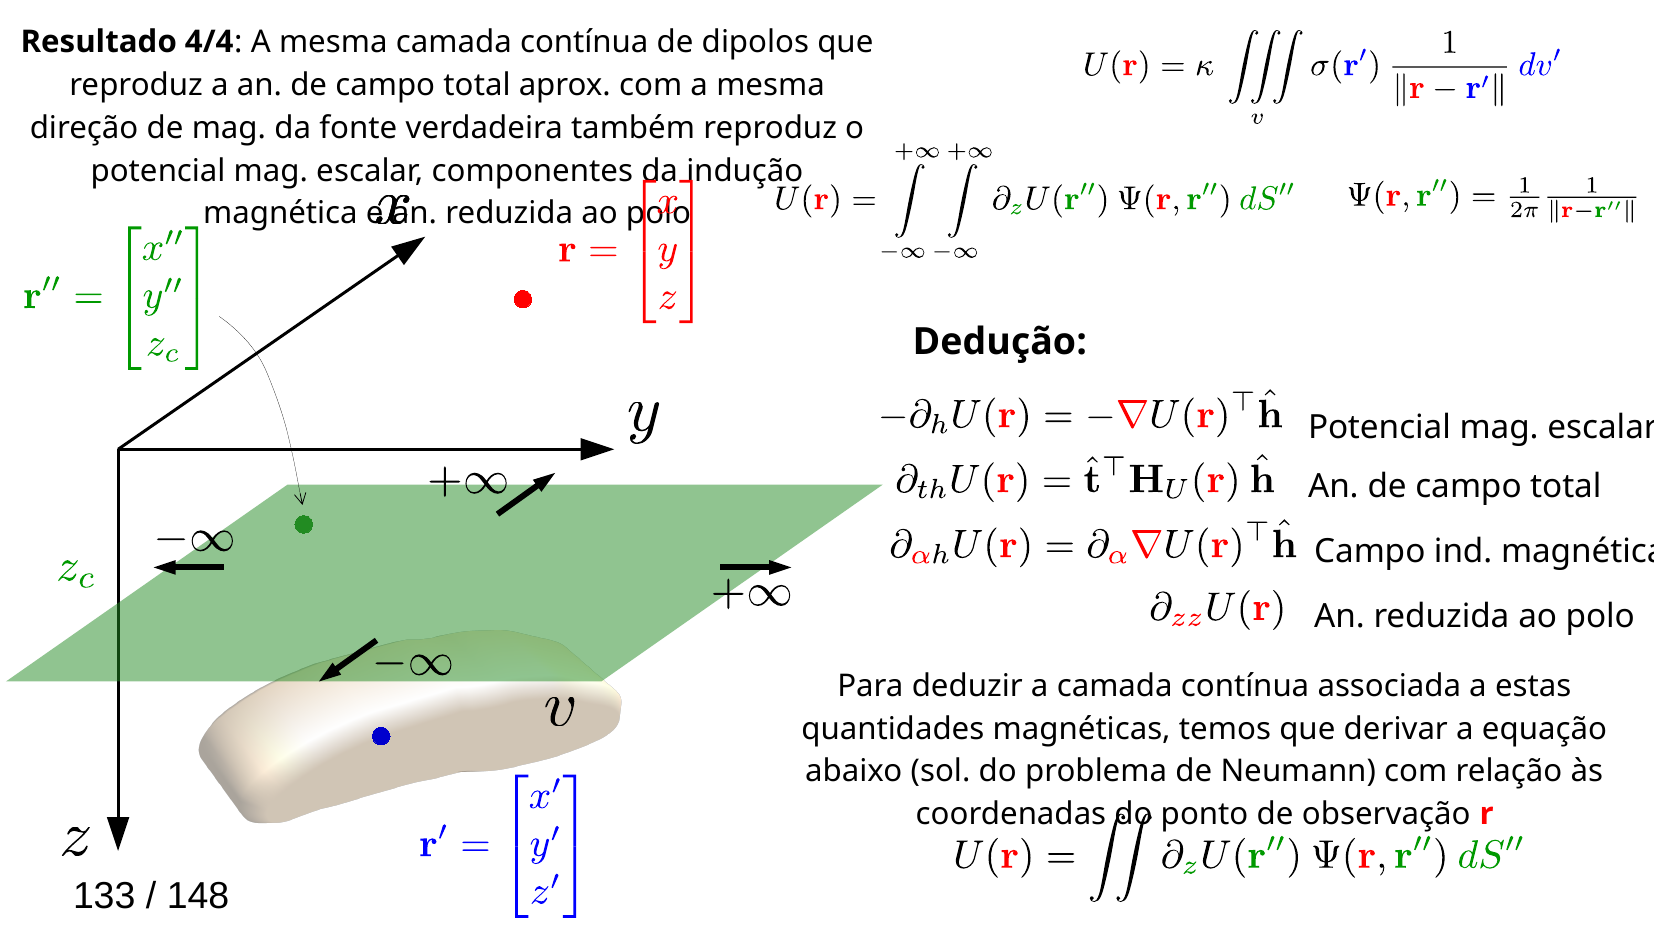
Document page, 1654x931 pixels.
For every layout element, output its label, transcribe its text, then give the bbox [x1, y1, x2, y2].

picture [56, 560, 95, 588]
text_box Para deduzir a camada contínua associada a estas quantidades magnéticas, temos que derivar a equação abaixo (sol. do problema de Neumann) com relação às coordenadas do ponto de observação r [779, 655, 1630, 815]
picture [1346, 177, 1637, 223]
picture [369, 646, 456, 681]
picture [151, 522, 238, 557]
picture [417, 773, 591, 920]
picture [893, 452, 1277, 504]
picture [708, 576, 795, 612]
picture [21, 224, 213, 372]
picture [374, 195, 413, 224]
text_box [5, 484, 883, 682]
picture [1147, 588, 1288, 632]
picture [425, 464, 512, 499]
picture [543, 697, 578, 726]
text_box An. reduzida ao polo [1299, 584, 1638, 637]
picture [1082, 30, 1561, 124]
picture [876, 387, 1285, 439]
picture [556, 178, 708, 325]
picture [951, 812, 1525, 904]
picture [887, 517, 1299, 569]
text_box Potencial mag. escalar [1293, 395, 1653, 448]
text_box An. de campo total [1293, 454, 1630, 507]
text_box <number> / 148 [0, 860, 205, 931]
text_box Dedução: [897, 307, 1107, 364]
picture [772, 141, 1296, 262]
text_box Campo ind. magnética [1299, 519, 1654, 572]
text_box [372, 727, 391, 745]
picture [626, 402, 662, 444]
text_box [514, 290, 532, 308]
picture [59, 827, 93, 856]
text_box Resultado 4/4: A mesma camada contínua de dipolos que reproduz a an. de campo total aprox. com a mesma direção de mag. da fonte verdadeira também reproduz o potencial mag. escalar, componentes da indução magnética e an. reduzida ao polo [5, 11, 904, 254]
